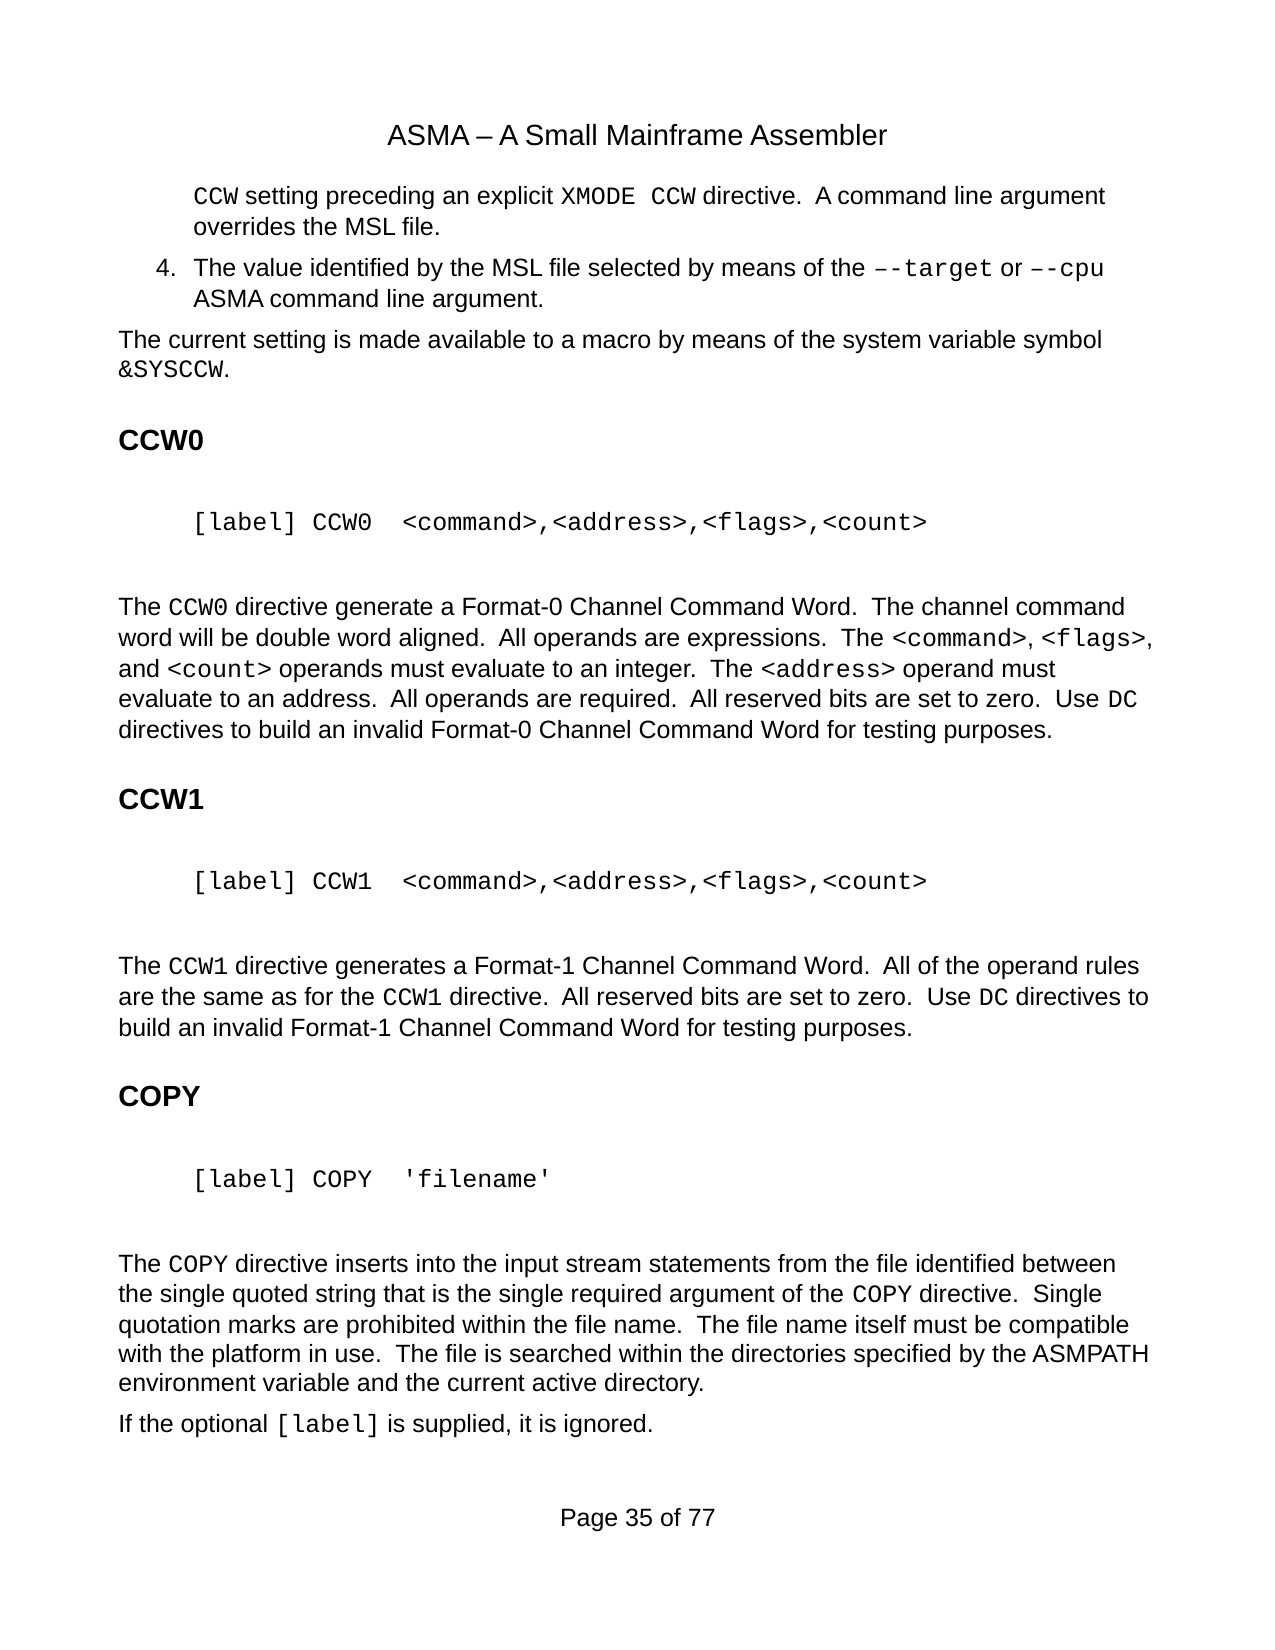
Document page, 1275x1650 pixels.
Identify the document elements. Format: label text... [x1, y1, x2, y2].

subtitle CCW1 [118, 782, 1157, 815]
list The value identified by the MSL file selected by means of the –-target or –-cpu ASMA command line argument. [156, 253, 1157, 313]
subtitle COPY [118, 1079, 1157, 1113]
text The COPY directive inserts into the input stream statements from the file identified between the single quoted string that is the single required argument of the COPY directive. Single quotation marks are prohibited within the file name. The file name itself must be compatible with the platform in use. The file is searched within the directories specified by the ASMPATH environment variable and the current active directory. [118, 1248, 1157, 1397]
subtitle CCW0 [118, 423, 1157, 456]
text If the optional [label] is supplied, it is ignored. [118, 1409, 1157, 1440]
text The CCW1 directive generates a Format-1 Channel Command Word. All of the operand rules are the same as for the CCW1 directive. All reserved bits are set to zero. Use DC directives to build an invalid Format-1 Channel Command Word for testing purposes. [118, 951, 1157, 1042]
text [label] COPY 'filename' [192, 1166, 1157, 1195]
text [label] CCW1 <command>,<address>,<flags>,<count> [192, 869, 1157, 897]
list CCW setting preceding an explicit XMODE CCW directive. A command line argument overrides the MSL file. [156, 181, 1157, 241]
text The current setting is made available to a macro by means of the system variable symbol &SYSCCW. [118, 326, 1157, 385]
text The CCW0 directive generate a Format-0 Channel Command Word. The channel command word will be double word aligned. All operands are expressions. The <command>, <flags>, and <count> operands must evaluate to an integer. The <address> operand must evaluate to an address. All operands are required. All reserved bits are set to zero. Use DC directives to build an invalid Format-0 Channel Command Word for testing purposes. [118, 592, 1157, 744]
text [label] CCW0 <command>,<address>,<flags>,<count> [192, 510, 1157, 538]
